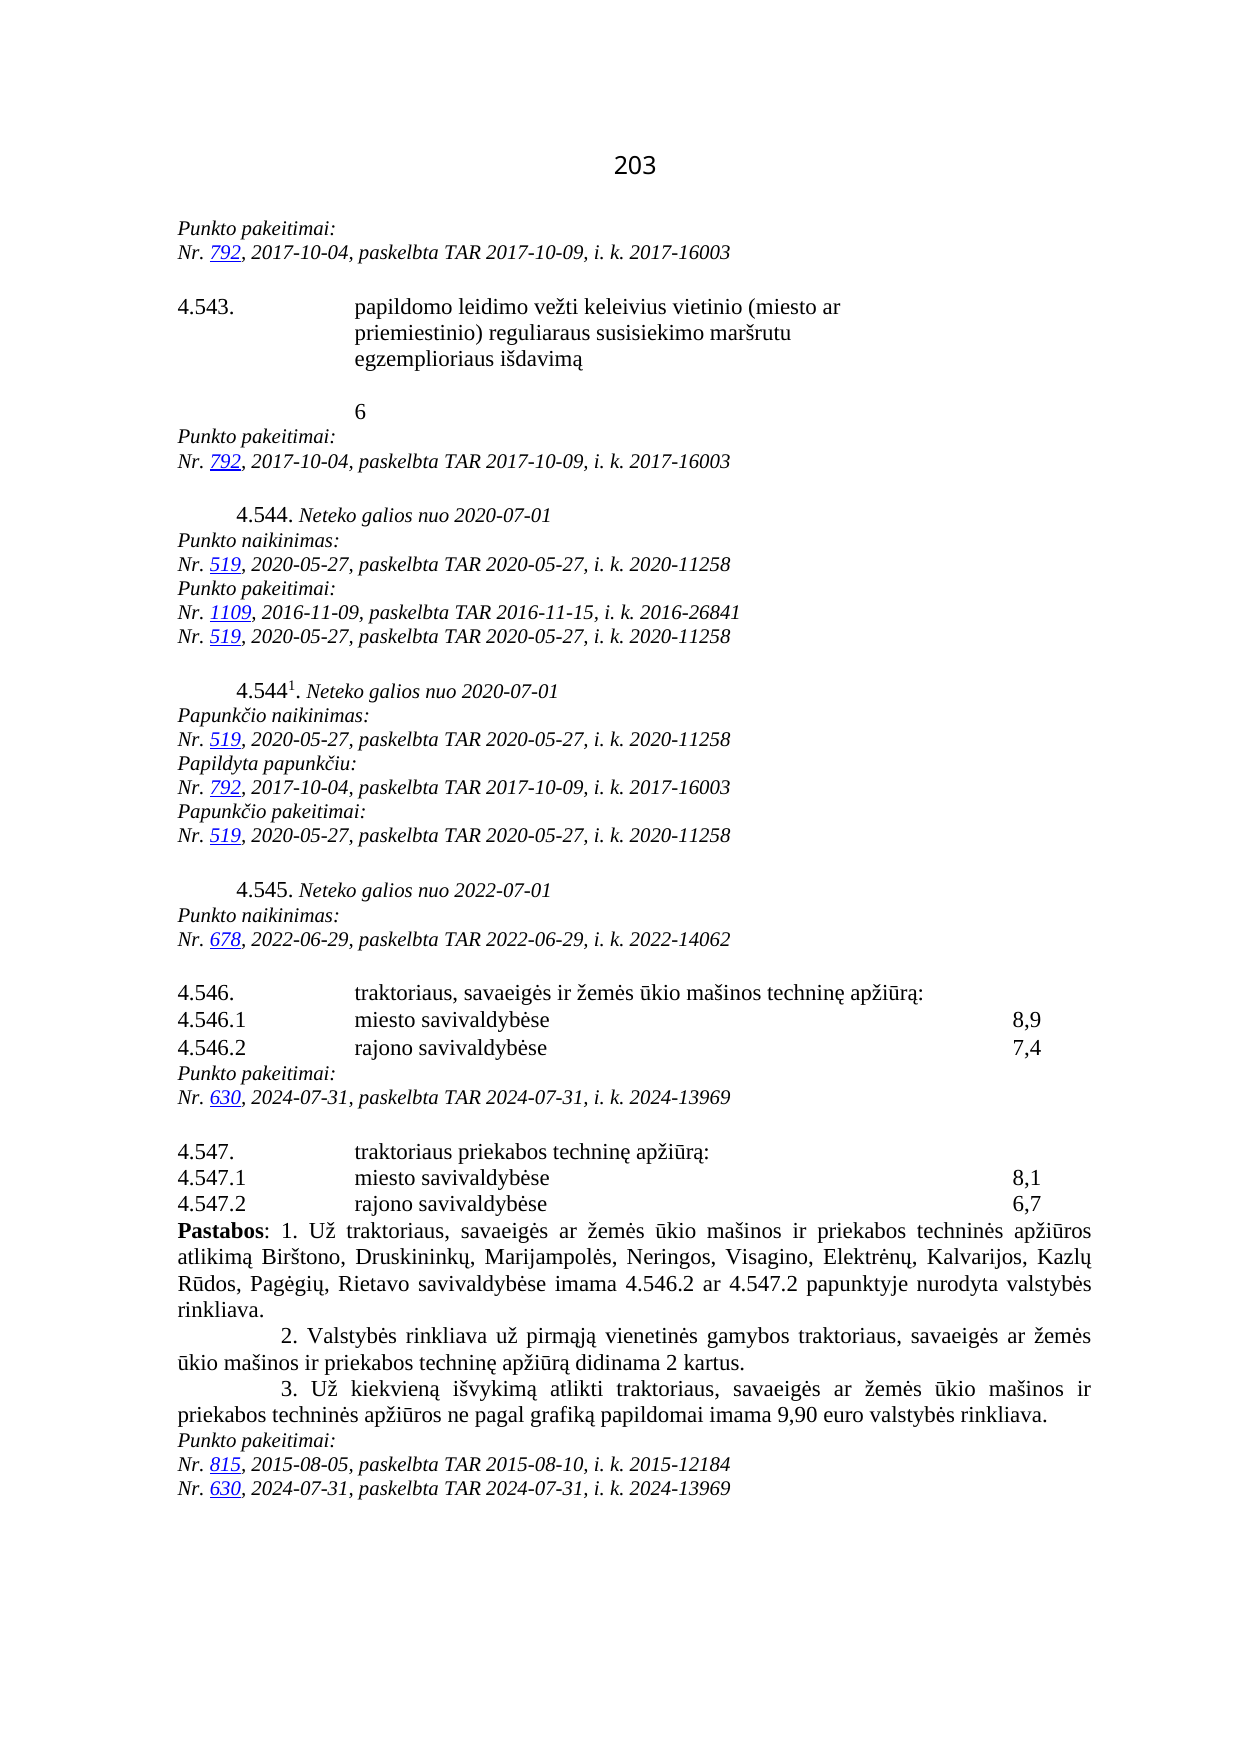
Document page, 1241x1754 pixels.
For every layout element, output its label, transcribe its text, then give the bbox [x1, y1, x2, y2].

text Nr. 792, 2017-10-04, paskelbta TAR 2017-10-09, i. k. 2017-16003 [177, 775, 1092, 799]
text Nr. 792, 2017-10-04, paskelbta TAR 2017-10-09, i. k. 2017-16003 [177, 240, 1092, 264]
text 4.546. traktoriaus, savaeigės ir žemės ūkio mašinos techninę apžiūrą: [177, 979, 1092, 1006]
text 4.543. papildomo leidimo vežti keleivius vietinio (miesto ar [177, 293, 945, 319]
text Papunkčio naikinimas: [177, 703, 1092, 727]
text 4.546.2 rajono savivaldybėse 7,4 [177, 1032, 1092, 1061]
text Papunkčio pakeitimai: [177, 799, 1092, 823]
text Nr. 519, 2020-05-27, paskelbta TAR 2020-05-27, i. k. 2020-11258 [177, 823, 1092, 847]
text Nr. 1109, 2016-11-09, paskelbta TAR 2016-11-15, i. k. 2016-26841 [177, 600, 1092, 624]
text priemiestinio) reguliaraus susisiekimo maršrutu [354, 319, 945, 345]
text 4.5441. Neteko galios nuo 2020-07-01 [177, 677, 1092, 703]
text 4.546.1 miesto savivaldybėse 8,9 [177, 1006, 1092, 1032]
text 4.547. traktoriaus priekabos techninę apžiūrą: [177, 1138, 1092, 1164]
text Nr. 519, 2020-05-27, paskelbta TAR 2020-05-27, i. k. 2020-11258 [177, 552, 1092, 576]
text Punkto naikinimas: [177, 903, 1092, 927]
text Nr. 815, 2015-08-05, paskelbta TAR 2015-08-10, i. k. 2015-12184 [177, 1452, 1092, 1476]
text 4.547.1 miesto savivaldybėse 8,1 [177, 1164, 1092, 1191]
text 4.544. Neteko galios nuo 2020-07-01 [177, 501, 1092, 528]
text Nr. 630, 2024-07-31, paskelbta TAR 2024-07-31, i. k. 2024-13969 [177, 1476, 1092, 1500]
text Pastabos: 1. Už traktoriaus, savaeigės ar žemės ūkio mašinos ir priekabos techninės apžiūros atlikimą Birštono, Druskininkų, Marijampolės, Neringos, Visagino, Elektrėnų, Kalvarijos, Kazlų Rūdos, Pagėgių, Rietavo savivaldybėse imama 4.546.2 ar 4.547.2 papunktyje nurodyta valstybės rinkliava. [177, 1217, 1093, 1322]
text Punkto pakeitimai: [177, 576, 1092, 600]
text Nr. 519, 2020-05-27, paskelbta TAR 2020-05-27, i. k. 2020-11258 [177, 727, 1092, 751]
text Papildyta papunkčiu: [177, 751, 1092, 775]
text 4.545. Neteko galios nuo 2022-07-01 [177, 876, 1092, 903]
text Punkto pakeitimai: [177, 1428, 1092, 1452]
text Punkto naikinimas: [177, 528, 1092, 552]
text 3. Už kiekvieną išvykimą atlikti traktoriaus, savaeigės ar žemės ūkio mašinos ir priekabos techninės apžiūros ne pagal grafiką papildomai imama 9,90 euro valstybės rinkliava. [177, 1375, 1092, 1428]
text Nr. 519, 2020-05-27, paskelbta TAR 2020-05-27, i. k. 2020-11258 [177, 624, 1092, 648]
text Nr. 678, 2022-06-29, paskelbta TAR 2022-06-29, i. k. 2022-14062 [177, 927, 1092, 951]
text Punkto pakeitimai: [177, 424, 1092, 448]
text Punkto pakeitimai: [177, 216, 1092, 240]
text 2. Valstybės rinkliava už pirmąją vienetinės gamybos traktoriaus, savaeigės ar žemės ūkio mašinos ir priekabos techninę apžiūrą didinama 2 kartus. [177, 1322, 1093, 1375]
text egzemplioriaus išdavimą 6 [354, 345, 945, 424]
text Nr. 630, 2024-07-31, paskelbta TAR 2024-07-31, i. k. 2024-13969 [177, 1085, 1092, 1109]
text Nr. 792, 2017-10-04, paskelbta TAR 2017-10-09, i. k. 2017-16003 [177, 448, 1092, 473]
text Punkto pakeitimai: [177, 1061, 1092, 1085]
text 4.547.2 rajono savivaldybėse 6,7 [177, 1191, 1092, 1217]
